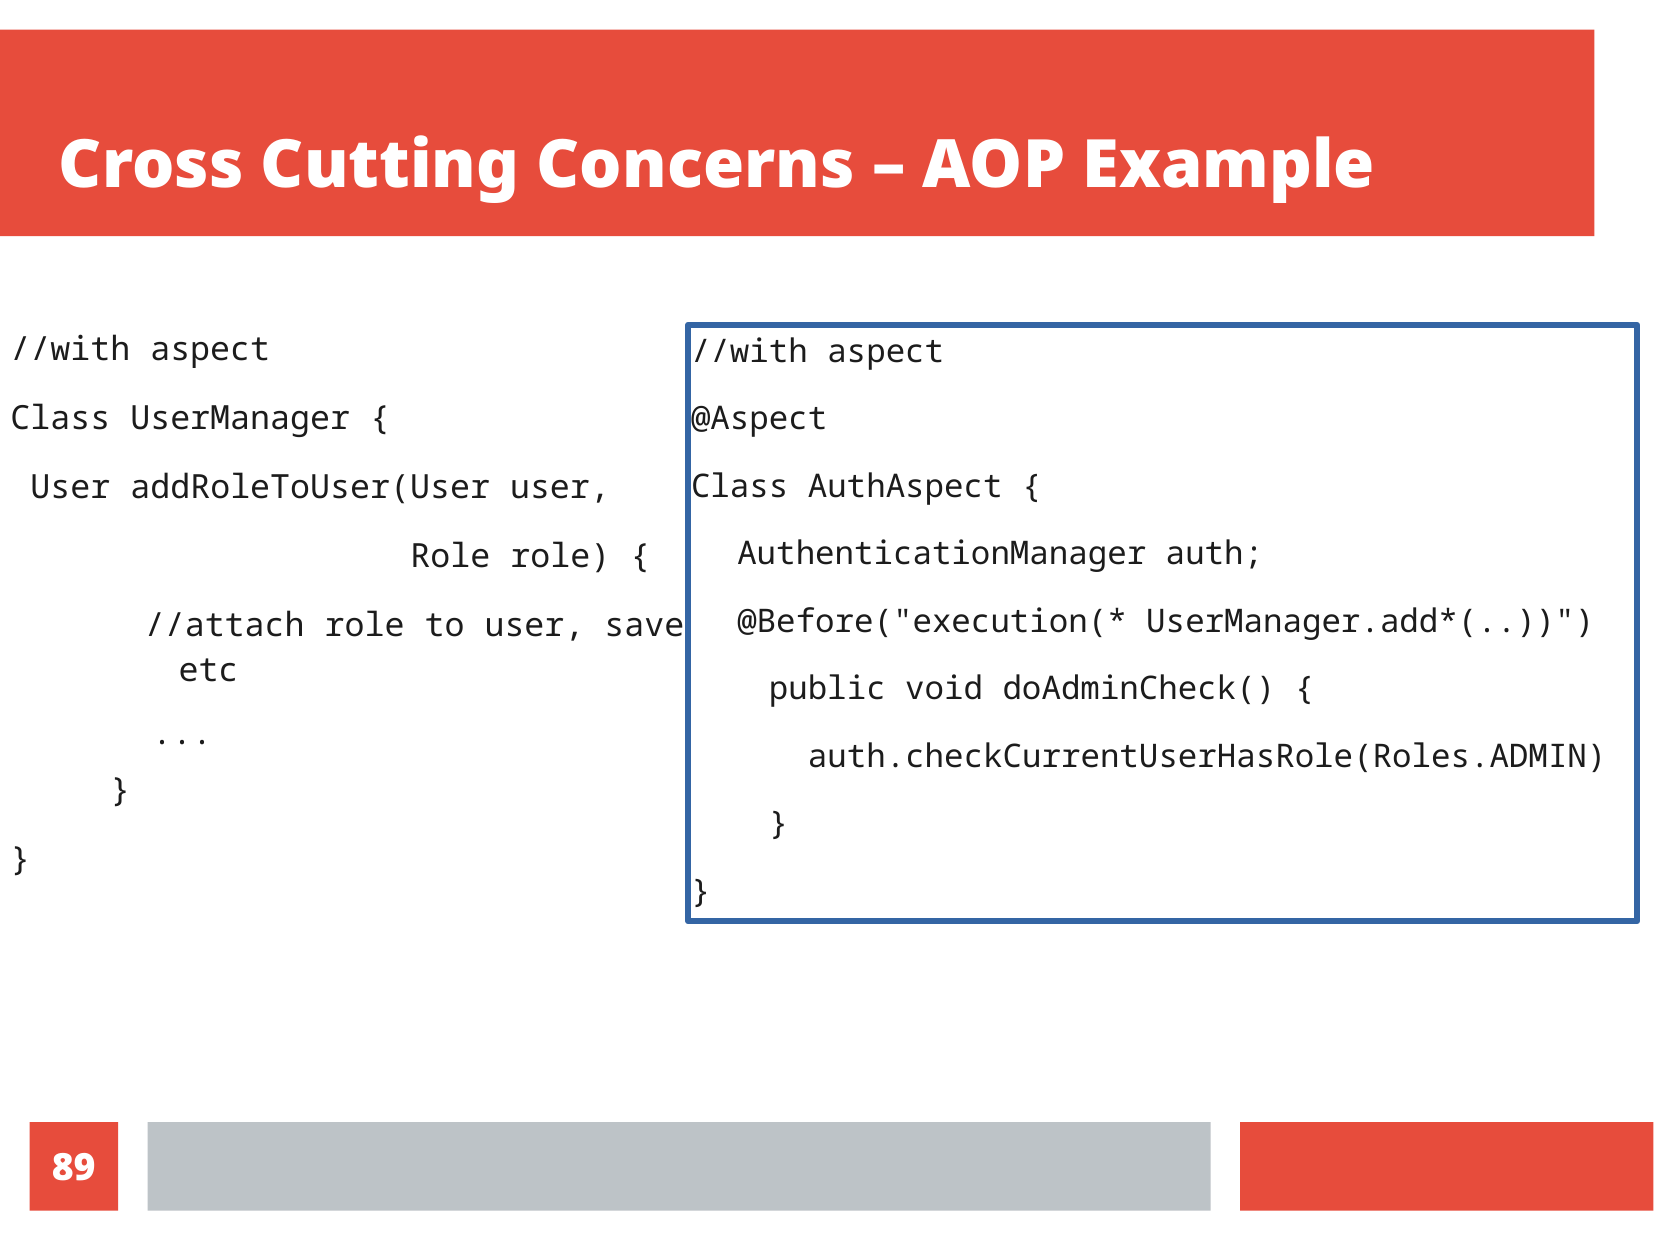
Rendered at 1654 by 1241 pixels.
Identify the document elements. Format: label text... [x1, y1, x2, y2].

title Cross Cutting Concerns – AOP Example [59, 59, 1595, 207]
list //with aspect Class UserManager { User addRoleToUser(User user, Role role) { //attach role to user, save etc ... } } [10, 324, 737, 1093]
list //with aspect @Aspect Class AuthAspect { AuthenticationManager auth; @Before("execution(* UserManager.add*(..))") public void doAdminCheck() { auth.checkCurrentUserHasRole(Roles.ADMIN) } } [688, 324, 1638, 922]
